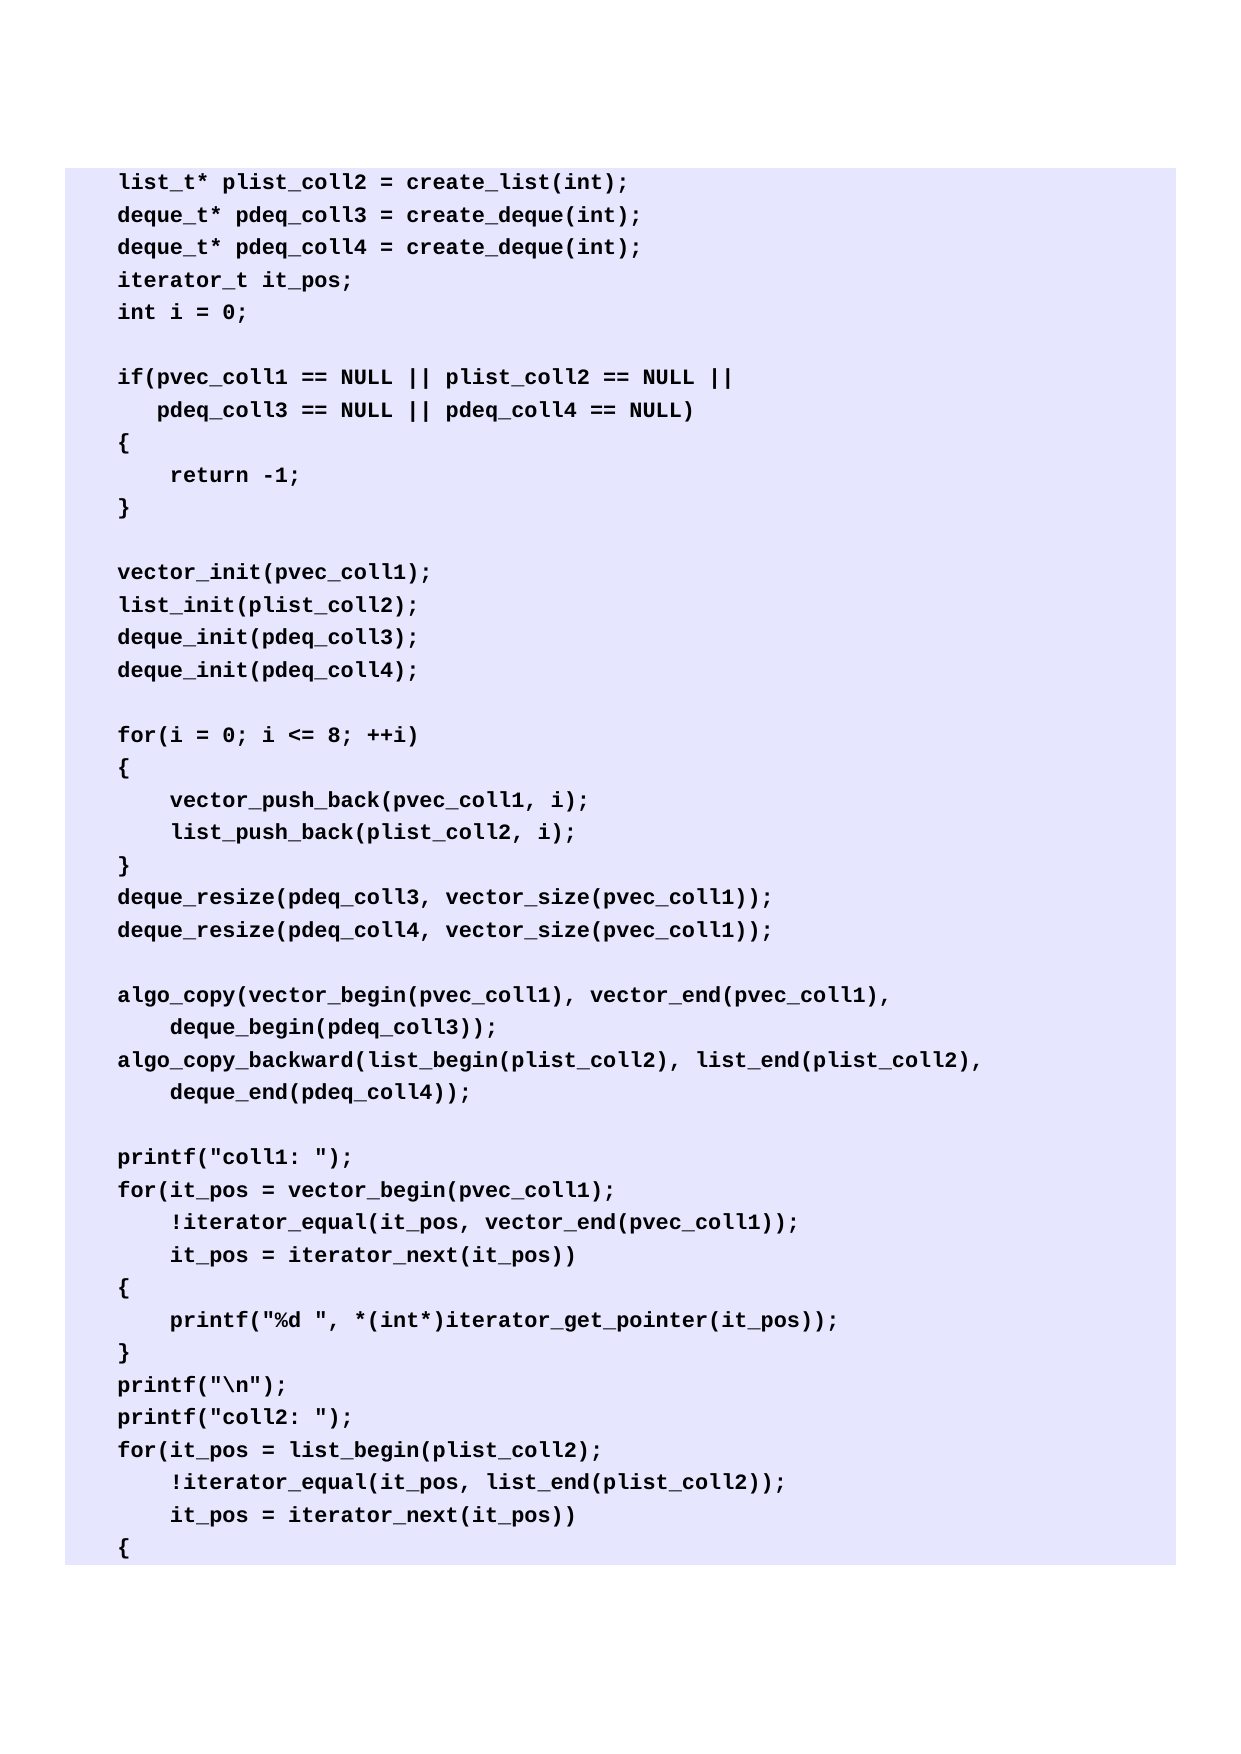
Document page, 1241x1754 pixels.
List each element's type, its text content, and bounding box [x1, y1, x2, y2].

table_header list_t* plist_coll2 = create_list(int); deque_t* pdeq_coll3 = create_deque(int); deque_t* pdeq_coll4 = create_deque(int); iterator_t it_pos; int i = 0; if(pvec_coll1 == NULL || plist_coll2 == NULL || pdeq_coll3 == NULL || pdeq_coll4 == NULL) { return -1; } vector_init(pvec_coll1); list_init(plist_coll2); deque_init(pdeq_coll3); deque_init(pdeq_coll4); for(i = 0; i <= 8; ++i) { vector_push_back(pvec_coll1, i); list_push_back(plist_coll2, i); } deque_resize(pdeq_coll3, vector_size(pvec_coll1)); deque_resize(pdeq_coll4, vector_size(pvec_coll1)); algo_copy(vector_begin(pvec_coll1), vector_end(pvec_coll1), deque_begin(pdeq_coll3)); algo_copy_backward(list_begin(plist_coll2), list_end(plist_coll2), deque_end(pdeq_coll4)); printf("coll1: "); for(it_pos = vector_begin(pvec_coll1); !iterator_equal(it_pos, vector_end(pvec_coll1)); it_pos = iterator_next(it_pos)) { printf("%d ", *(int*)iterator_get_pointer(it_pos)); } printf("\n"); printf("coll2: "); for(it_pos = list_begin(plist_coll2); !iterator_equal(it_pos, list_end(plist_coll2)); it_pos = iterator_next(it_pos)) { [60, 163, 1181, 1571]
